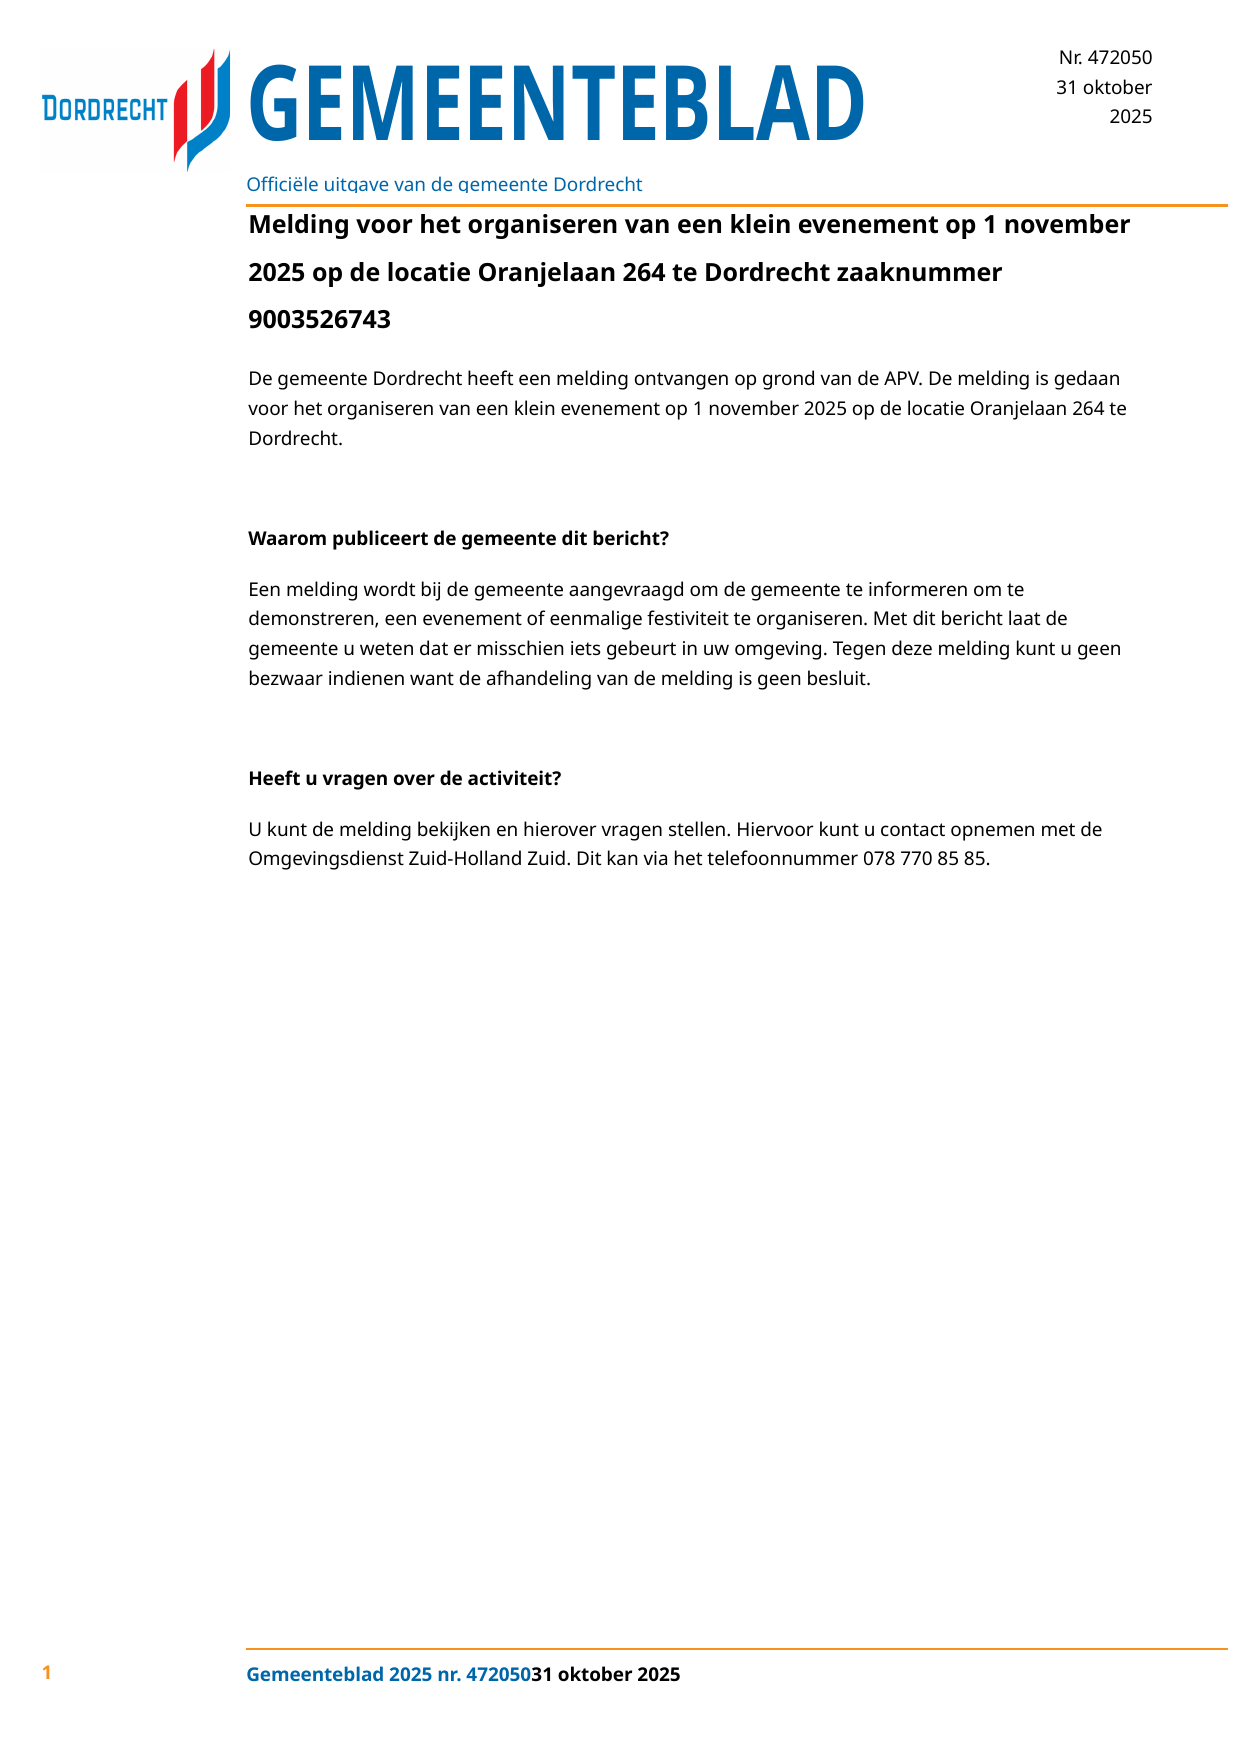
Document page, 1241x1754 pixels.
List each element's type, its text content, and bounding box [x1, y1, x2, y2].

text De gemeente Dordrecht heeft een melding ontvangen op grond van de APV. De melding is gedaan voor het organiseren van een klein evenement op 1 november 2025 op de locatie Oranjelaan 264 te Dordrecht. [248, 366, 1152, 450]
text Heeft u vragen over de activiteit? [248, 766, 1152, 791]
text Waarom publiceert de gemeente dit bericht? [248, 526, 1152, 551]
text Melding voor het organiseren van een klein evenement op 1 november 2025 op de locatie Oranjelaan 264 te Dordrecht zaaknummer 9003526743 [248, 207, 1152, 336]
picture [41, 47, 231, 172]
text Een melding wordt bij de gemeente aangevraagd om de gemeente te informeren om te demonstreren, een evenement of eenmalige festiviteit te organiseren. Met dit bericht laat de gemeente u weten dat er misschien iets gebeurt in uw omgeving. Tegen deze melding kunt u geen bezwaar indienen want de afhandeling van de melding is geen besluit. [248, 576, 1152, 690]
text U kunt de melding bekijken en hierover vragen stellen. Hiervoor kunt u contact opnemen met de Omgevingsdienst Zuid-Holland Zuid. Dit kan via het telefoonnummer 078 770 85 85. [248, 816, 1152, 871]
